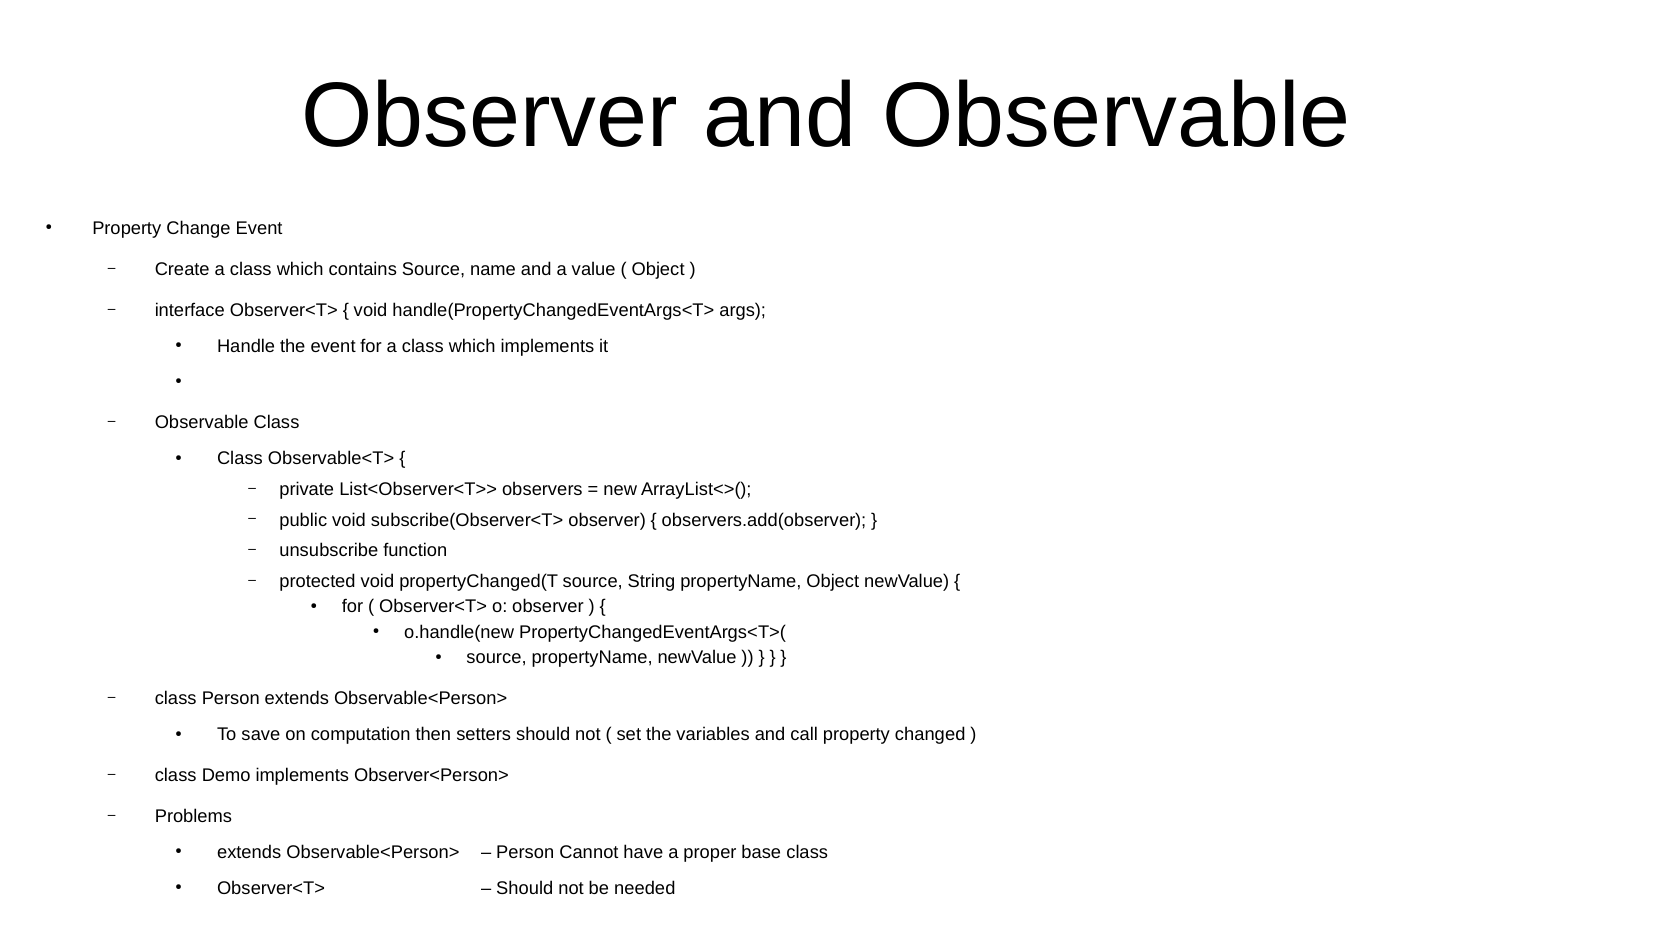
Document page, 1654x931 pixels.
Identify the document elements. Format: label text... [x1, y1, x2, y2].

list Property Change Event Create a class which contains Source, name and a value ( Object ) interface Observer<T> { void handle(PropertyChangedEventArgs<T> args); Handle the event for a class which implements it Observable Class Class Observable<T> { private List<Observer<T>> observers = new ArrayList<>(); public void subscribe(Observer<T> observer) { observers.add(observer); } unsubscribe function protected void propertyChanged(T source, String propertyName, Object newValue) { for ( Observer<T> o: observer ) { o.handle(new PropertyChangedEventArgs<T>( source, propertyName, newValue )) } } } class Person extends Observable<Person> To save on computation then setters should not ( set the variables and call property changed ) class Demo implements Observer<Person> Problems extends Observable<Person> – Person Cannot have a proper base class Observer<T> – Should not be needed [30, 217, 1571, 901]
title Observer and Observable [82, 37, 1571, 193]
